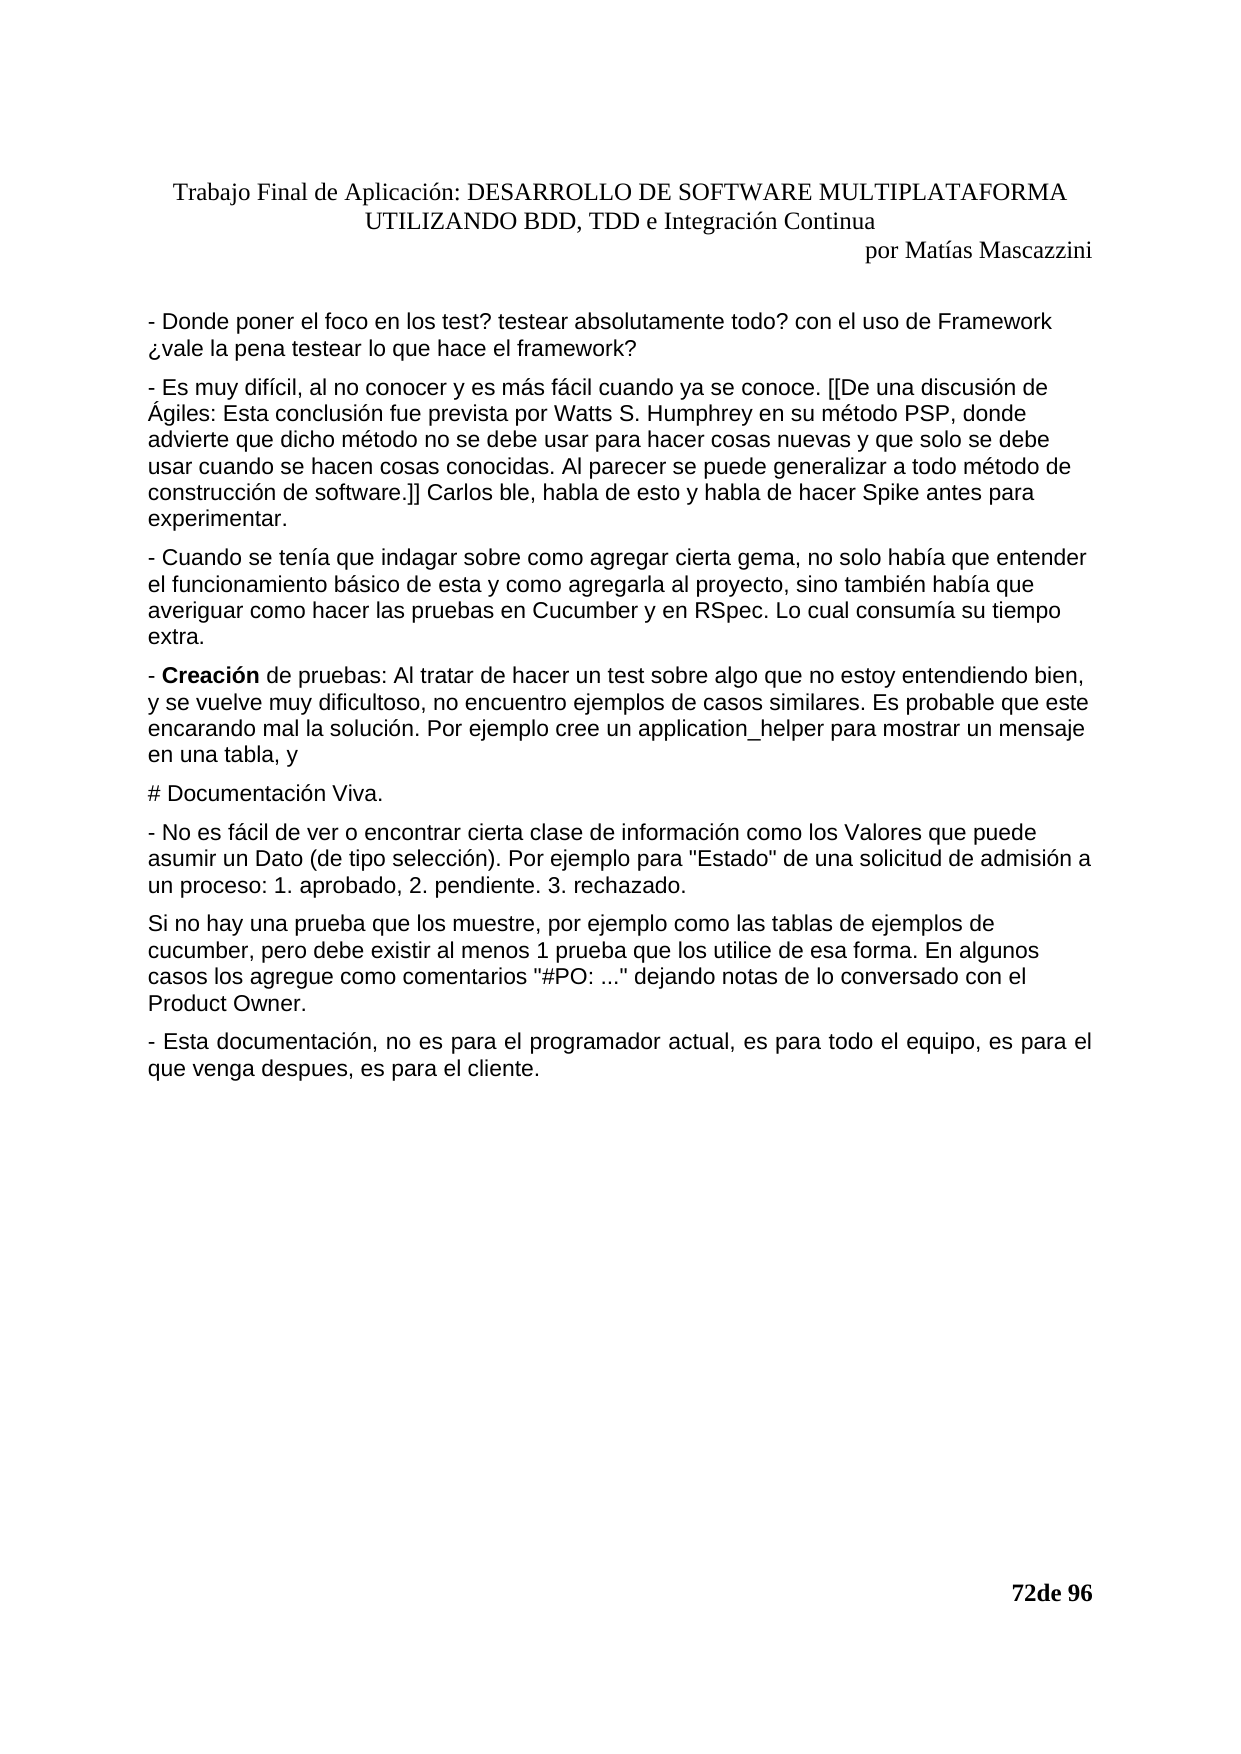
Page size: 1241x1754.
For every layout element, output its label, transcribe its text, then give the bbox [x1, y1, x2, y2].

text - Cuando se tenía que indagar sobre como agregar cierta gema, no solo había que entender el funcionamiento básico de esta y como agregarla al proyecto, sino también había que averiguar como hacer las pruebas en Cucumber y en RSpec. Lo cual consumía su tiempo extra. [148, 544, 1093, 649]
text # Documentación Viva. [148, 780, 1093, 806]
text - Donde poner el foco en los test? testear absolutamente todo? con el uso de Framework ¿vale la pena testear lo que hace el framework? [148, 308, 1093, 361]
text - Creación de pruebas: Al tratar de hacer un test sobre algo que no estoy entendiendo bien, y se vuelve muy dificultoso, no encuentro ejemplos de casos similares. Es probable que este encarando mal la solución. Por ejemplo cree un application_helper para mostrar un mensaje en una tabla, y [148, 662, 1093, 767]
text - Esta documentación, no es para el programador actual, es para todo el equipo, es para el que venga despues, es para el cliente. [148, 1028, 1093, 1081]
text - No es fácil de ver o encontrar cierta clase de información como los Valores que puede asumir un Dato (de tipo selección). Por ejemplo para "Estado" de una solicitud de admisión a un proceso: 1. aprobado, 2. pendiente. 3. rechazado. [148, 819, 1093, 898]
text - Es muy difícil, al no conocer y es más fácil cuando ya se conoce. [[De una discusión de Ágiles: Esta conclusión fue prevista por Watts S. Humphrey en su método PSP, donde advierte que dicho método no se debe usar para hacer cosas nuevas y que solo se debe usar cuando se hacen cosas conocidas. Al parecer se puede generalizar a todo método de construcción de software.]] Carlos ble, habla de esto y habla de hacer Spike antes para experimentar. [148, 373, 1093, 532]
text Si no hay una prueba que los muestre, por ejemplo como las tablas de ejemplos de cucumber, pero debe existir al menos 1 prueba que los utilice de esa forma. En algunos casos los agregue como comentarios "#PO: ..." dejando notas de lo conversado con el Product Owner. [148, 910, 1093, 1016]
